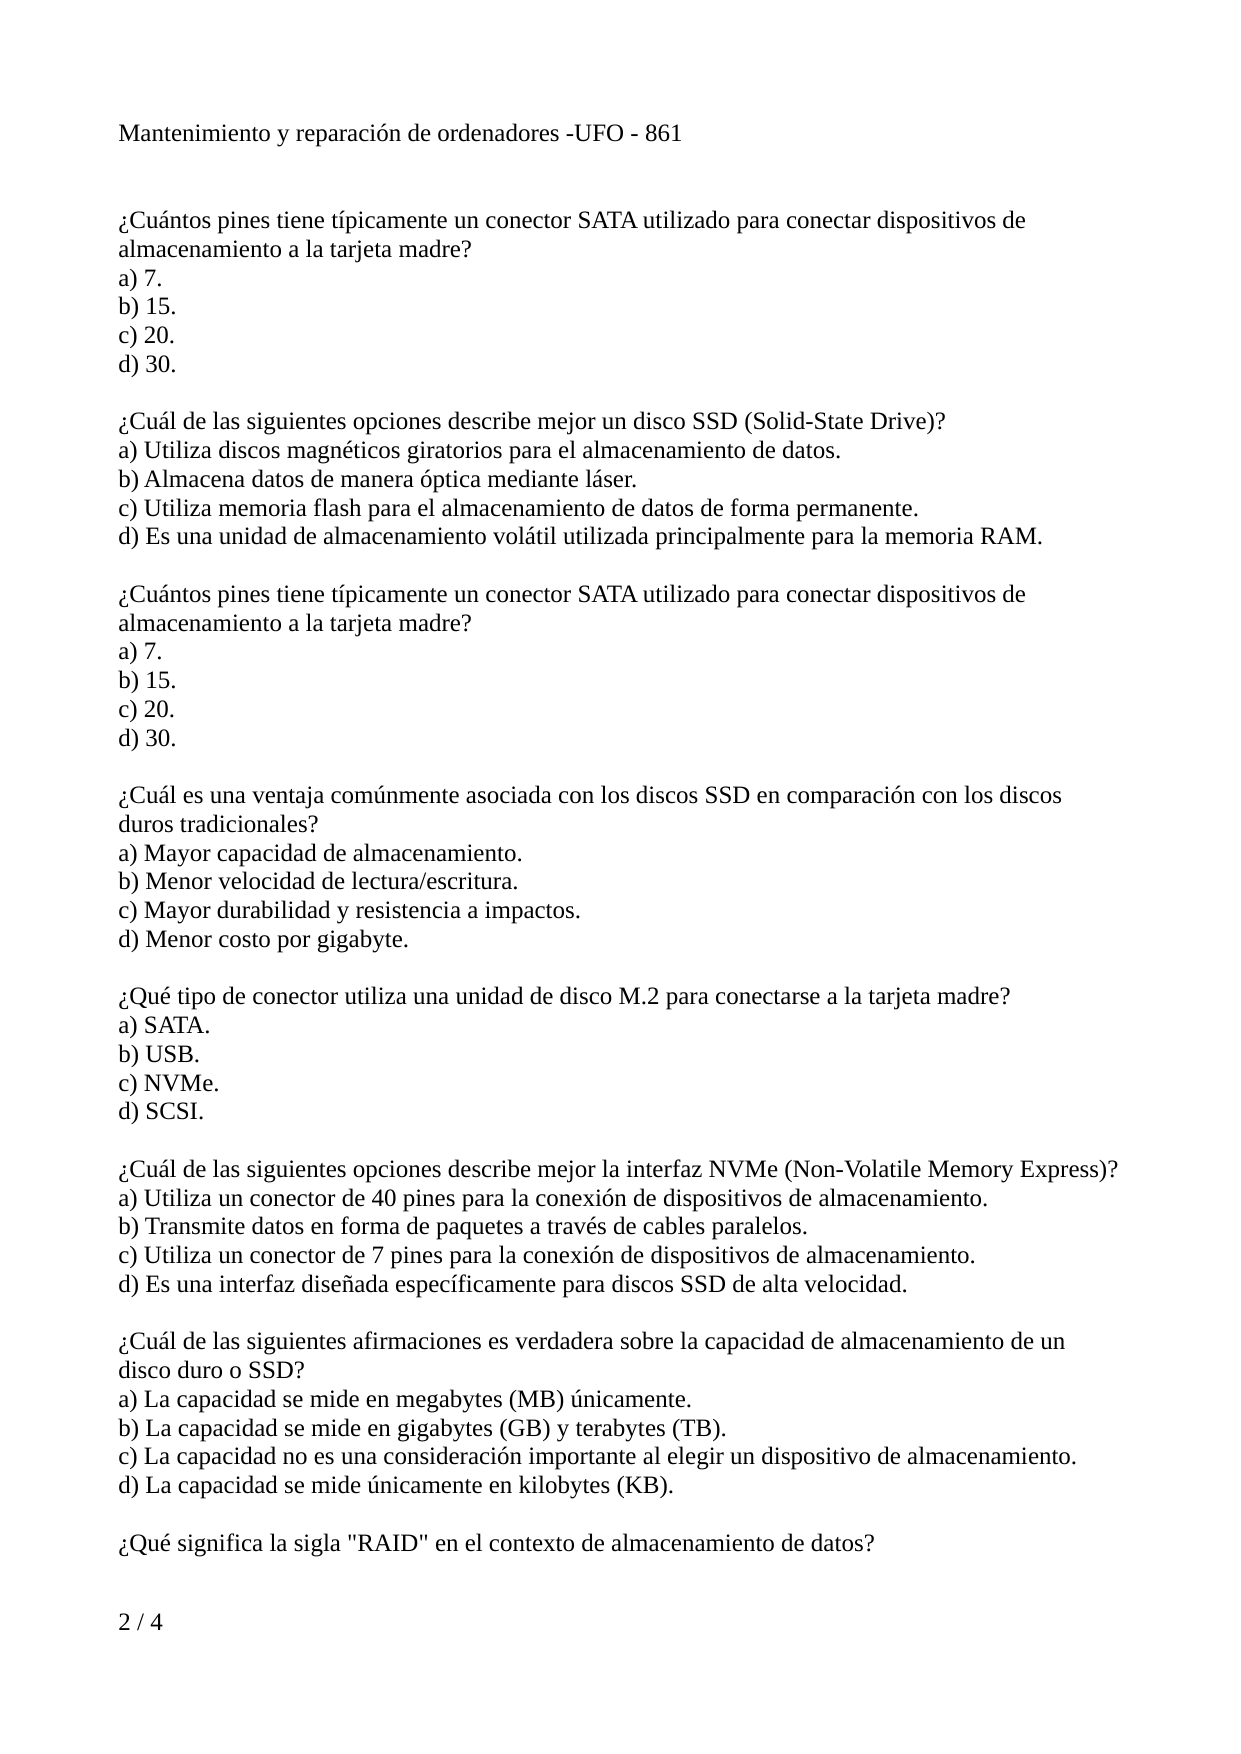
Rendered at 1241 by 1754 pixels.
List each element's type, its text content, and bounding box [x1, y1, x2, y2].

text d) 30. [118, 723, 1122, 751]
text ¿Cuántos pines tiene típicamente un conector SATA utilizado para conectar dispositivos de almacenamiento a la tarjeta madre? [118, 579, 1122, 636]
text a) 7. [118, 263, 1122, 291]
text c) Mayor durabilidad y resistencia a impactos. [118, 895, 1122, 924]
text c) Utiliza memoria flash para el almacenamiento de datos de forma permanente. [118, 493, 1122, 521]
text b) 15. [118, 291, 1122, 320]
text a) SATA. [118, 1010, 1122, 1039]
text b) Transmite datos en forma de paquetes a través de cables paralelos. [118, 1211, 1122, 1240]
text d) Es una interfaz diseñada específicamente para discos SSD de alta velocidad. [118, 1269, 1122, 1298]
text b) La capacidad se mide en gigabytes (GB) y terabytes (TB). [118, 1413, 1122, 1441]
text ¿Qué tipo de conector utiliza una unidad de disco M.2 para conectarse a la tarjeta madre? [118, 981, 1122, 1010]
text ¿Qué significa la sigla "RAID" en el contexto de almacenamiento de datos? [118, 1528, 1122, 1556]
text b) Almacena datos de manera óptica mediante láser. [118, 464, 1122, 493]
text c) Utiliza un conector de 7 pines para la conexión de dispositivos de almacenamiento. [118, 1240, 1122, 1269]
text ¿Cuál de las siguientes opciones describe mejor un disco SSD (Solid-State Drive)? [118, 406, 1122, 435]
text b) 15. [118, 665, 1122, 694]
text d) La capacidad se mide únicamente en kilobytes (KB). [118, 1470, 1122, 1499]
text a) Utiliza un conector de 40 pines para la conexión de dispositivos de almacenamiento. [118, 1183, 1122, 1211]
text d) Es una unidad de almacenamiento volátil utilizada principalmente para la memoria RAM. [118, 521, 1122, 550]
text c) NVMe. [118, 1068, 1122, 1096]
text ¿Cuál es una ventaja comúnmente asociada con los discos SSD en comparación con los discos duros tradicionales? [118, 780, 1122, 838]
text c) 20. [118, 320, 1122, 349]
text ¿Cuál de las siguientes opciones describe mejor la interfaz NVMe (Non-Volatile Memory Express)? [118, 1154, 1122, 1183]
text d) 30. [118, 349, 1122, 378]
text ¿Cuántos pines tiene típicamente un conector SATA utilizado para conectar dispositivos de almacenamiento a la tarjeta madre? [118, 205, 1122, 263]
text b) USB. [118, 1039, 1122, 1068]
text a) 7. [118, 636, 1122, 665]
text b) Menor velocidad de lectura/escritura. [118, 866, 1122, 895]
text a) Utiliza discos magnéticos giratorios para el almacenamiento de datos. [118, 435, 1122, 464]
text d) Menor costo por gigabyte. [118, 924, 1122, 953]
text c) 20. [118, 694, 1122, 723]
text a) La capacidad se mide en megabytes (MB) únicamente. [118, 1384, 1122, 1413]
text d) SCSI. [118, 1096, 1122, 1125]
text ¿Cuál de las siguientes afirmaciones es verdadera sobre la capacidad de almacenamiento de un disco duro o SSD? [118, 1326, 1122, 1384]
text c) La capacidad no es una consideración importante al elegir un dispositivo de almacenamiento. [118, 1441, 1122, 1470]
text a) Mayor capacidad de almacenamiento. [118, 838, 1122, 866]
